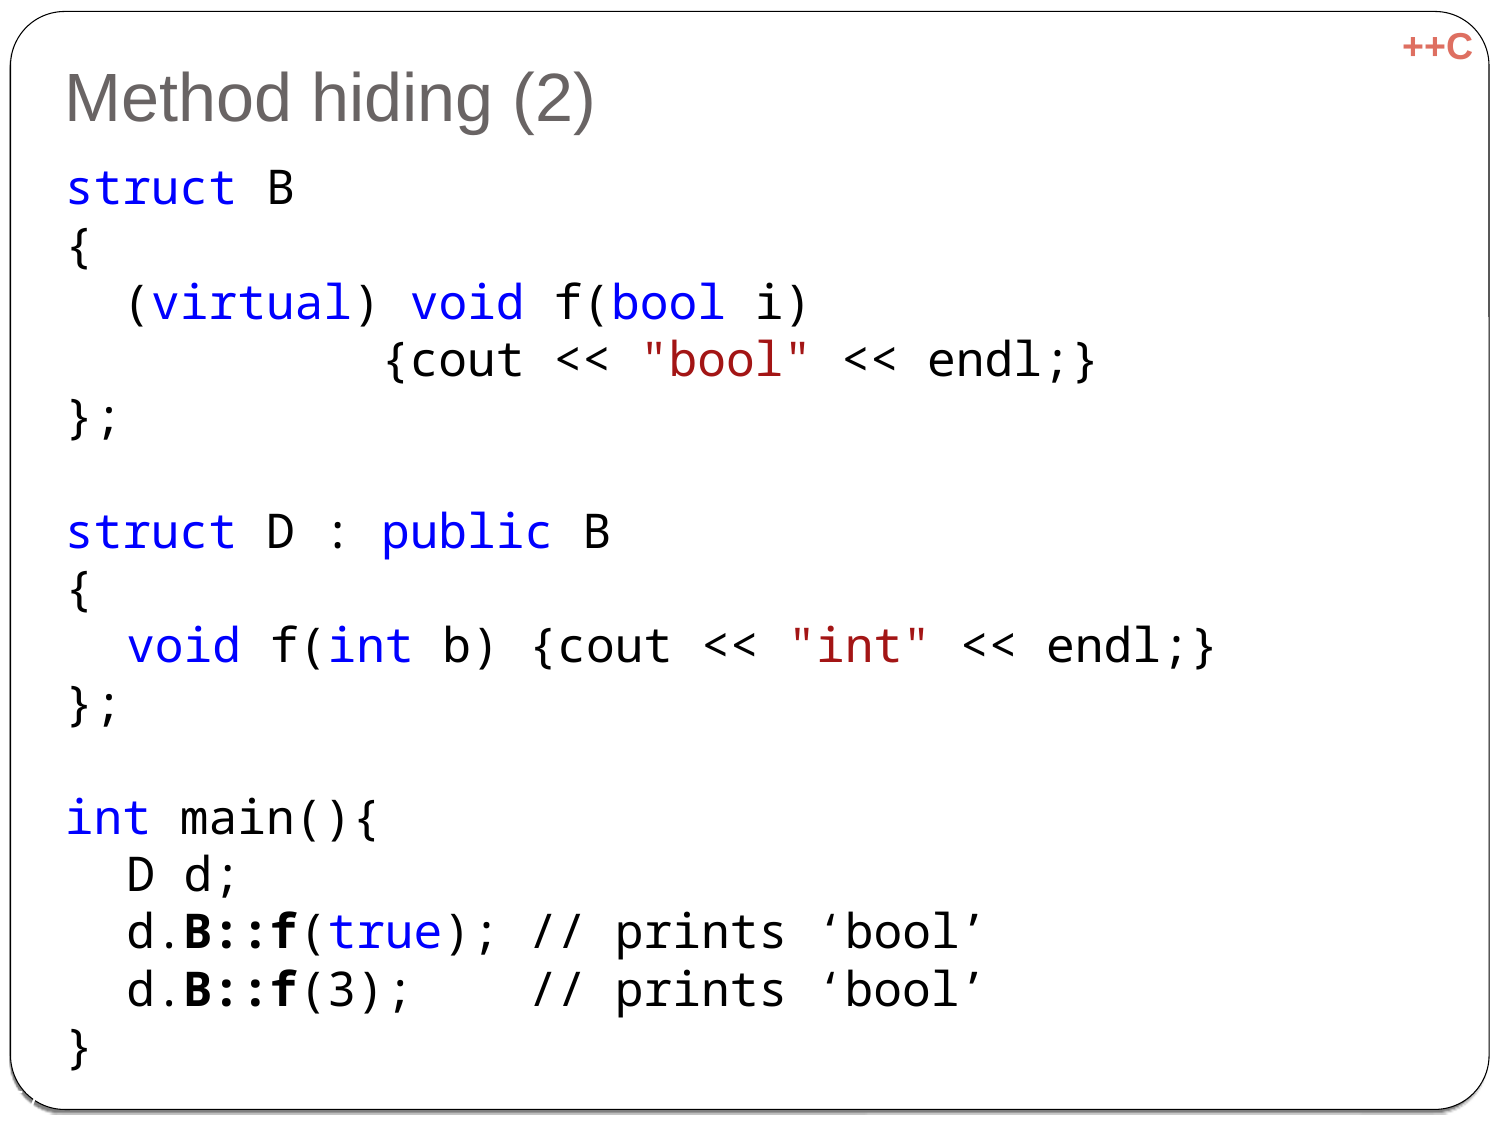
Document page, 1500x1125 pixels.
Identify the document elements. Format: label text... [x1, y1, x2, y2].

slide_number [0, 1074, 50, 1125]
title Method hiding (2) [50, 45, 1450, 149]
list struct B { (virtual) void f(bool i) {cout << "bool" << endl;} }; struct D : public B { void f(int b) {cout << "int" << endl;} }; int main(){ D d; d.B::f(true); // prints ‘bool’ d.B::f(3); // prints ‘bool’ } [50, 149, 1450, 1088]
